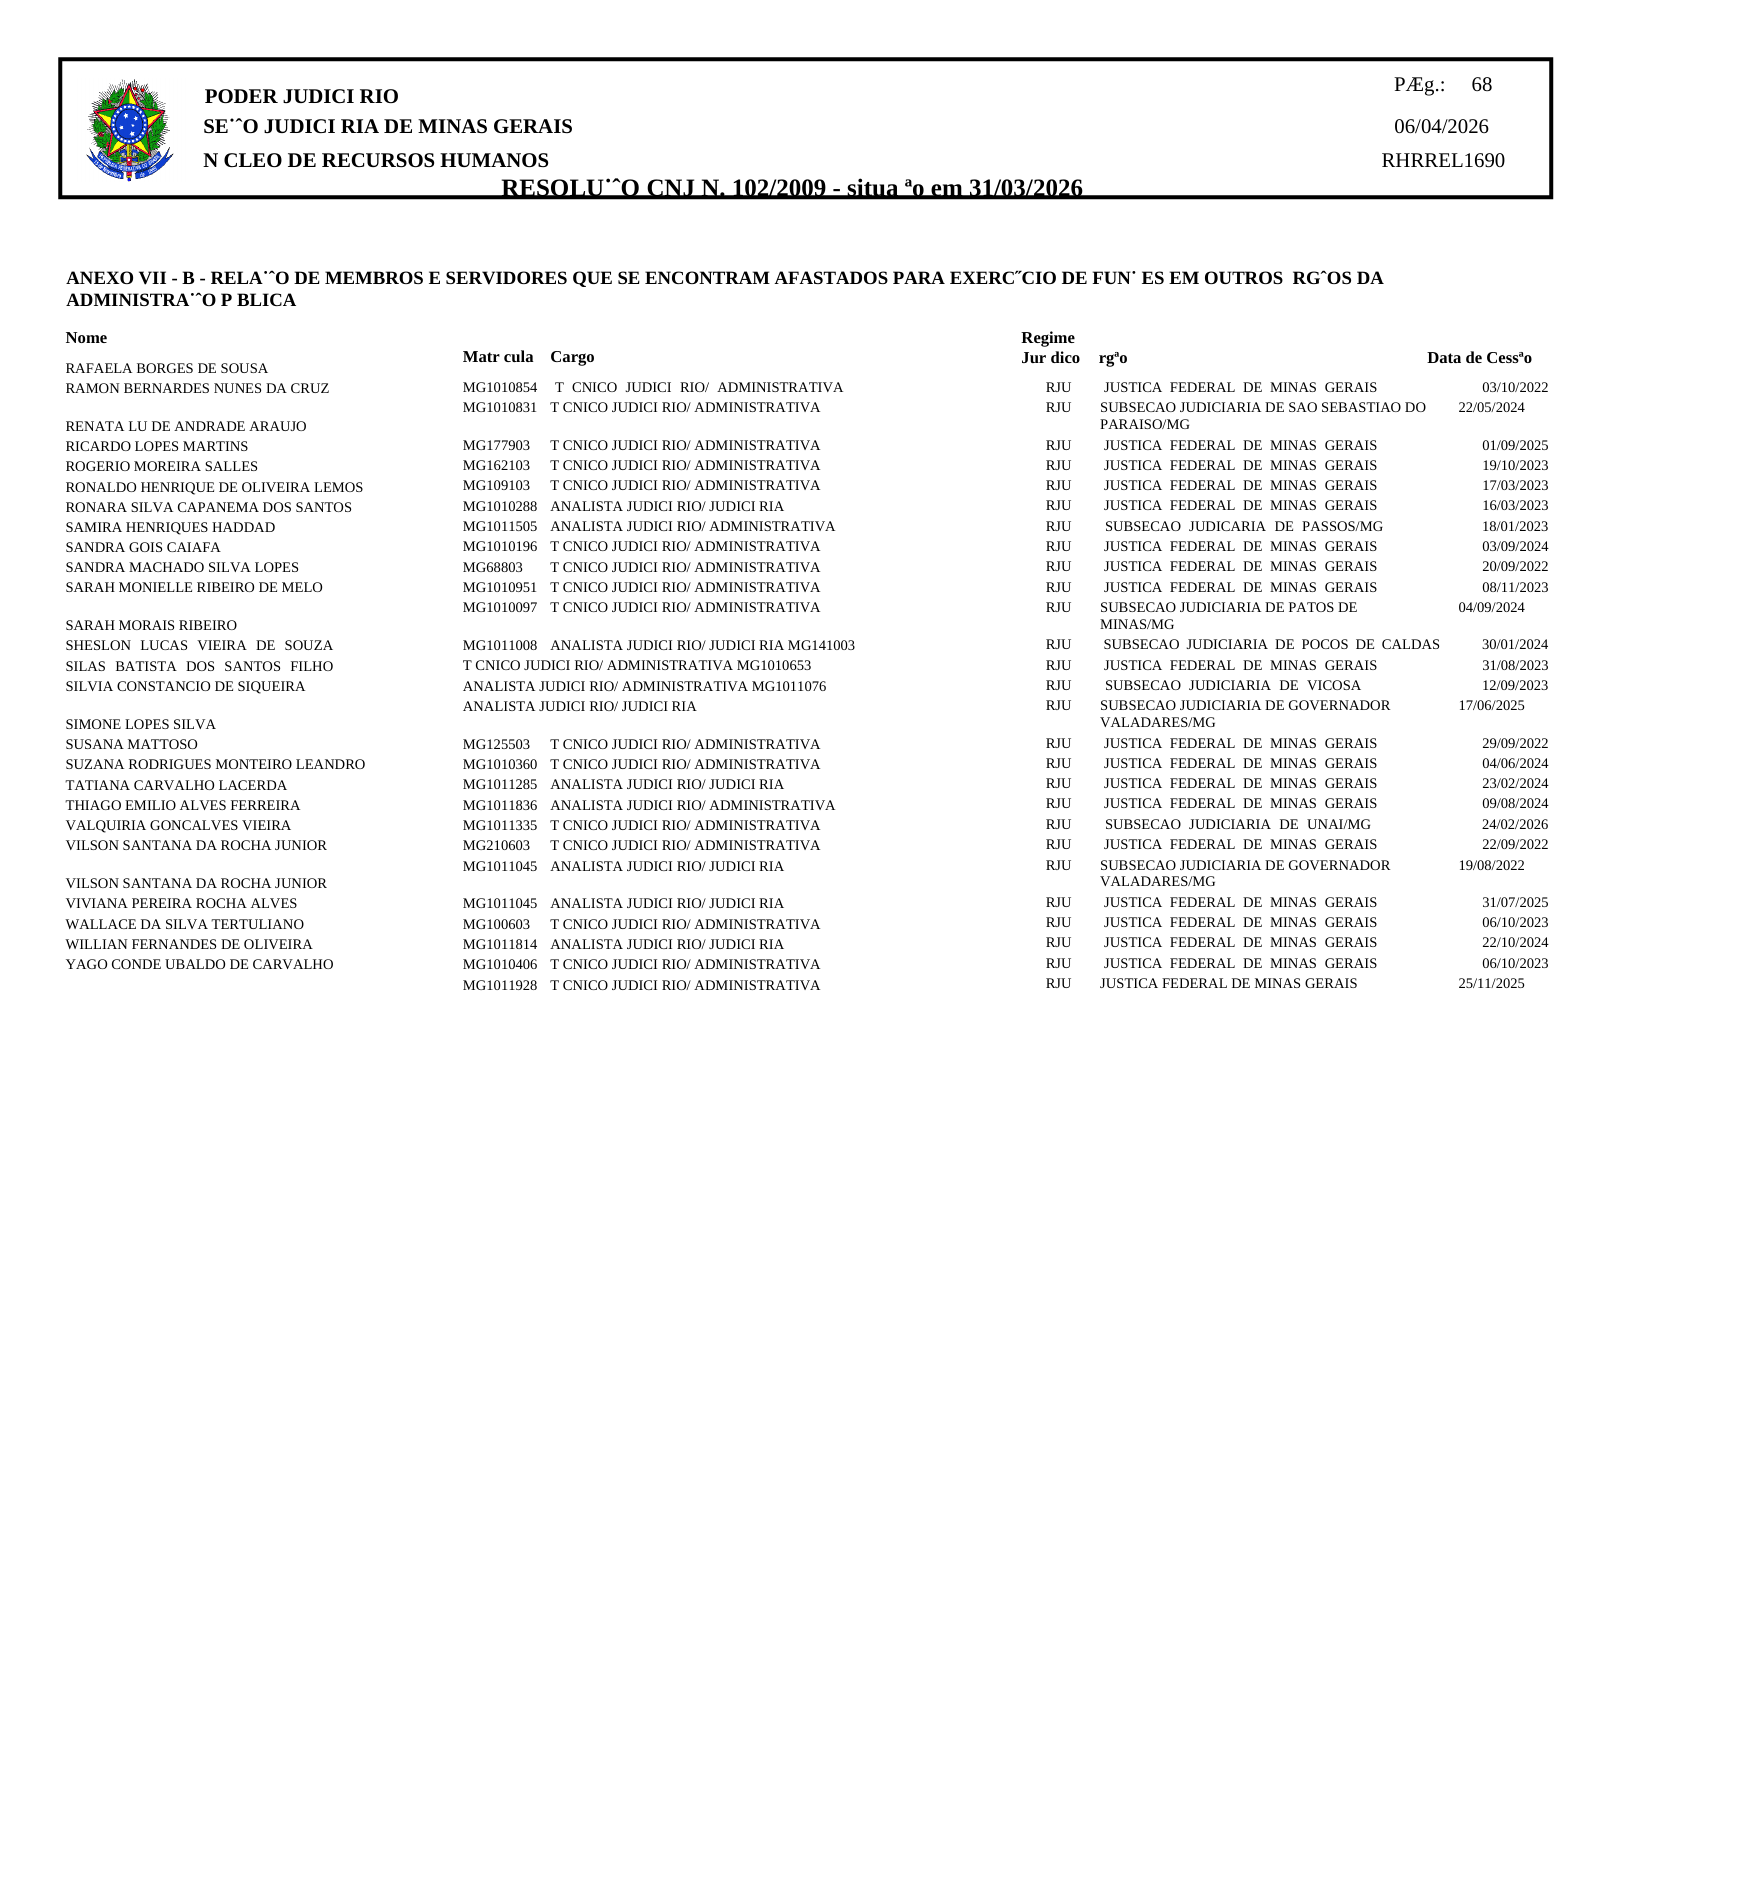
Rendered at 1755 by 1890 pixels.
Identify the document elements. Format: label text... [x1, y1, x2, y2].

text RJU JUSTICA FEDERAL DE MINAS GERAIS 29/09/2022 RJU JUSTICA FEDERAL DE MINAS GERAIS 04/06/2024 RJU JUSTICA FEDERAL DE MINAS GERAIS 23/02/2024 RJU JUSTICA FEDERAL DE MINAS GERAIS 09/08/2024 RJU SUBSECAO JUDICIARIA DE UNAI/MG 24/02/2026 RJU JUSTICA FEDERAL DE MINAS GERAIS 22/09/2022 RJU SUBSECAO JUDICIARIA DE GOVERNADOR 19/08/2022 [1046, 731, 1548, 873]
text ROGERIO MOREIRA SALLES [65, 459, 388, 475]
text MINAS/MG [1100, 616, 1560, 632]
text SIMONE LOPES SILVA [65, 716, 388, 732]
text VALADARES/MG [1100, 714, 1560, 731]
text Nome [65, 329, 388, 347]
text RJU JUSTICA FEDERAL DE MINAS GERAIS 01/09/2025 RJU JUSTICA FEDERAL DE MINAS GERAIS 19/10/2023 RJU JUSTICA FEDERAL DE MINAS GERAIS 17/03/2023 RJU JUSTICA FEDERAL DE MINAS GERAIS 16/03/2023 RJU SUBSECAO JUDICARIA DE PASSOS/MG 18/01/2023 RJU JUSTICA FEDERAL DE MINAS GERAIS 03/09/2024 RJU JUSTICA FEDERAL DE MINAS GERAIS 20/09/2022 RJU JUSTICA FEDERAL DE MINAS GERAIS 08/11/2023 RJU SUBSECAO JUDICIARIA DE PATOS DE 04/09/2024 [1046, 433, 1548, 616]
text SANDRA GOIS CAIAFA [65, 540, 388, 556]
text RENATA LU DE ANDRADE ARAUJO RICARDO LOPES MARTINS [65, 414, 329, 455]
text RJU JUSTICA FEDERAL DE MINAS GERAIS 03/10/2022 RJU SUBSECAO JUDICIARIA DE SAO SEBASTIAO DO 22/05/2024 [1046, 375, 1548, 416]
text RAMON BERNARDES NUNES DA CRUZ [65, 381, 388, 397]
text MG177903 T CNICO JUDICI RIO/ ADMINISTRATIVA MG162103 T CNICO JUDICI RIO/ ADMINISTRATIVA MG109103 T CNICO JUDICI RIO/ ADMINISTRATIVA MG1010288 ANALISTA JUDICI RIO/ JUDICI RIA MG1011505 ANALISTA JUDICI RIO/ ADMINISTRATIVA MG1010196 T CNICO JUDICI RIO/ ADMINISTRATIVA MG68803 T CNICO JUDICI RIO/ ADMINISTRATIVA MG1010951 T CNICO JUDICI RIO/ ADMINISTRATIVA MG1010097 T CNICO JUDICI RIO/ ADMINISTRATIVA [463, 433, 859, 616]
text THIAGO EMILIO ALVES FERREIRA VALQUIRIA GONCALVES VIEIRA [65, 793, 323, 834]
text ANEXO VII - B - RELA˙ˆO DE MEMBROS E SERVIDORES QUE SE ENCONTRAM AFASTADOS PARA EXERC˝CIO DE FUN˙ ES EM OUTROS RGˆOS DA ADMINISTRA˙ˆO P BLICA [66, 267, 1405, 310]
text MG1010854 T CNICO JUDICI RIO/ ADMINISTRATIVA MG1010831 T CNICO JUDICI RIO/ ADMINISTRATIVA [463, 375, 844, 416]
text RONALDO HENRIQUE DE OLIVEIRA LEMOS RONARA SILVA CAPANEMA DOS SANTOS SAMIRA HENRIQUES HADDAD [65, 475, 386, 536]
text Jur dico rgªo Data de Cessªo [1021, 347, 1560, 367]
text VALADARES/MG [1100, 874, 1560, 890]
text SUZANA RODRIGUES MONTEIRO LEANDRO TATIANA CARVALHO LACERDA [65, 752, 388, 793]
text MG125503 T CNICO JUDICI RIO/ ADMINISTRATIVA MG1010360 T CNICO JUDICI RIO/ ADMINISTRATIVA MG1011285 ANALISTA JUDICI RIO/ JUDICI RIA MG1011836 ANALISTA JUDICI RIO/ ADMINISTRATIVA MG1011335 T CNICO JUDICI RIO/ ADMINISTRATIVA MG210603 T CNICO JUDICI RIO/ ADMINISTRATIVA MG1011045 ANALISTA JUDICI RIO/ JUDICI RIA [463, 732, 859, 874]
text MG1011045 ANALISTA JUDICI RIO/ JUDICI RIA MG100603 T CNICO JUDICI RIO/ ADMINISTRATIVA MG1011814 ANALISTA JUDICI RIO/ JUDICI RIA MG1010406 T CNICO JUDICI RIO/ ADMINISTRATIVA MG1011928 T CNICO JUDICI RIO/ ADMINISTRATIVA [463, 892, 844, 993]
text SHESLON LUCAS VIEIRA DE SOUZA SILAS BATISTA DOS SANTOS FILHO SILVIA CONSTANCIO DE SIQUEIRA [65, 634, 333, 694]
text RJU SUBSECAO JUDICIARIA DE POCOS DE CALDAS 30/01/2024 RJU JUSTICA FEDERAL DE MINAS GERAIS 31/08/2023 RJU SUBSECAO JUDICIARIA DE VICOSA 12/09/2023 RJU SUBSECAO JUDICIARIA DE GOVERNADOR 17/06/2025 [1046, 632, 1548, 714]
text RJU JUSTICA FEDERAL DE MINAS GERAIS 31/07/2025 RJU JUSTICA FEDERAL DE MINAS GERAIS 06/10/2023 RJU JUSTICA FEDERAL DE MINAS GERAIS 22/10/2024 RJU JUSTICA FEDERAL DE MINAS GERAIS 06/10/2023 RJU JUSTICA FEDERAL DE MINAS GERAIS 25/11/2025 [1046, 890, 1548, 992]
text SANDRA MACHADO SILVA LOPES [65, 560, 388, 576]
text SUSANA MATTOSO [65, 736, 388, 752]
text SARAH MONIELLE RIBEIRO DE MELO [65, 580, 388, 596]
text Regime [1021, 329, 1560, 347]
text PARAISO/MG [1100, 416, 1560, 433]
picture [54, 53, 1557, 202]
text Matr cula Cargo [463, 347, 859, 366]
text MG1011008 ANALISTA JUDICI RIO/ JUDICI RIA MG141003 T CNICO JUDICI RIO/ ADMINISTRATIVA MG1010653 ANALISTA JUDICI RIO/ ADMINISTRATIVA MG1011076 ANALISTA JUDICI RIO/ JUDICI RIA [463, 633, 859, 714]
text VILSON SANTANA DA ROCHA JUNIOR [65, 838, 388, 854]
text SARAH MORAIS RIBEIRO [65, 617, 388, 634]
text VILSON SANTANA DA ROCHA JUNIOR VIVIANA PEREIRA ROCHA ALVES WALLACE DA SILVA TERTULIANO WILLIAN FERNANDES DE OLIVEIRA YAGO CONDE UBALDO DE CARVALHO [65, 871, 356, 973]
text RAFAELA BORGES DE SOUSA [65, 361, 388, 377]
